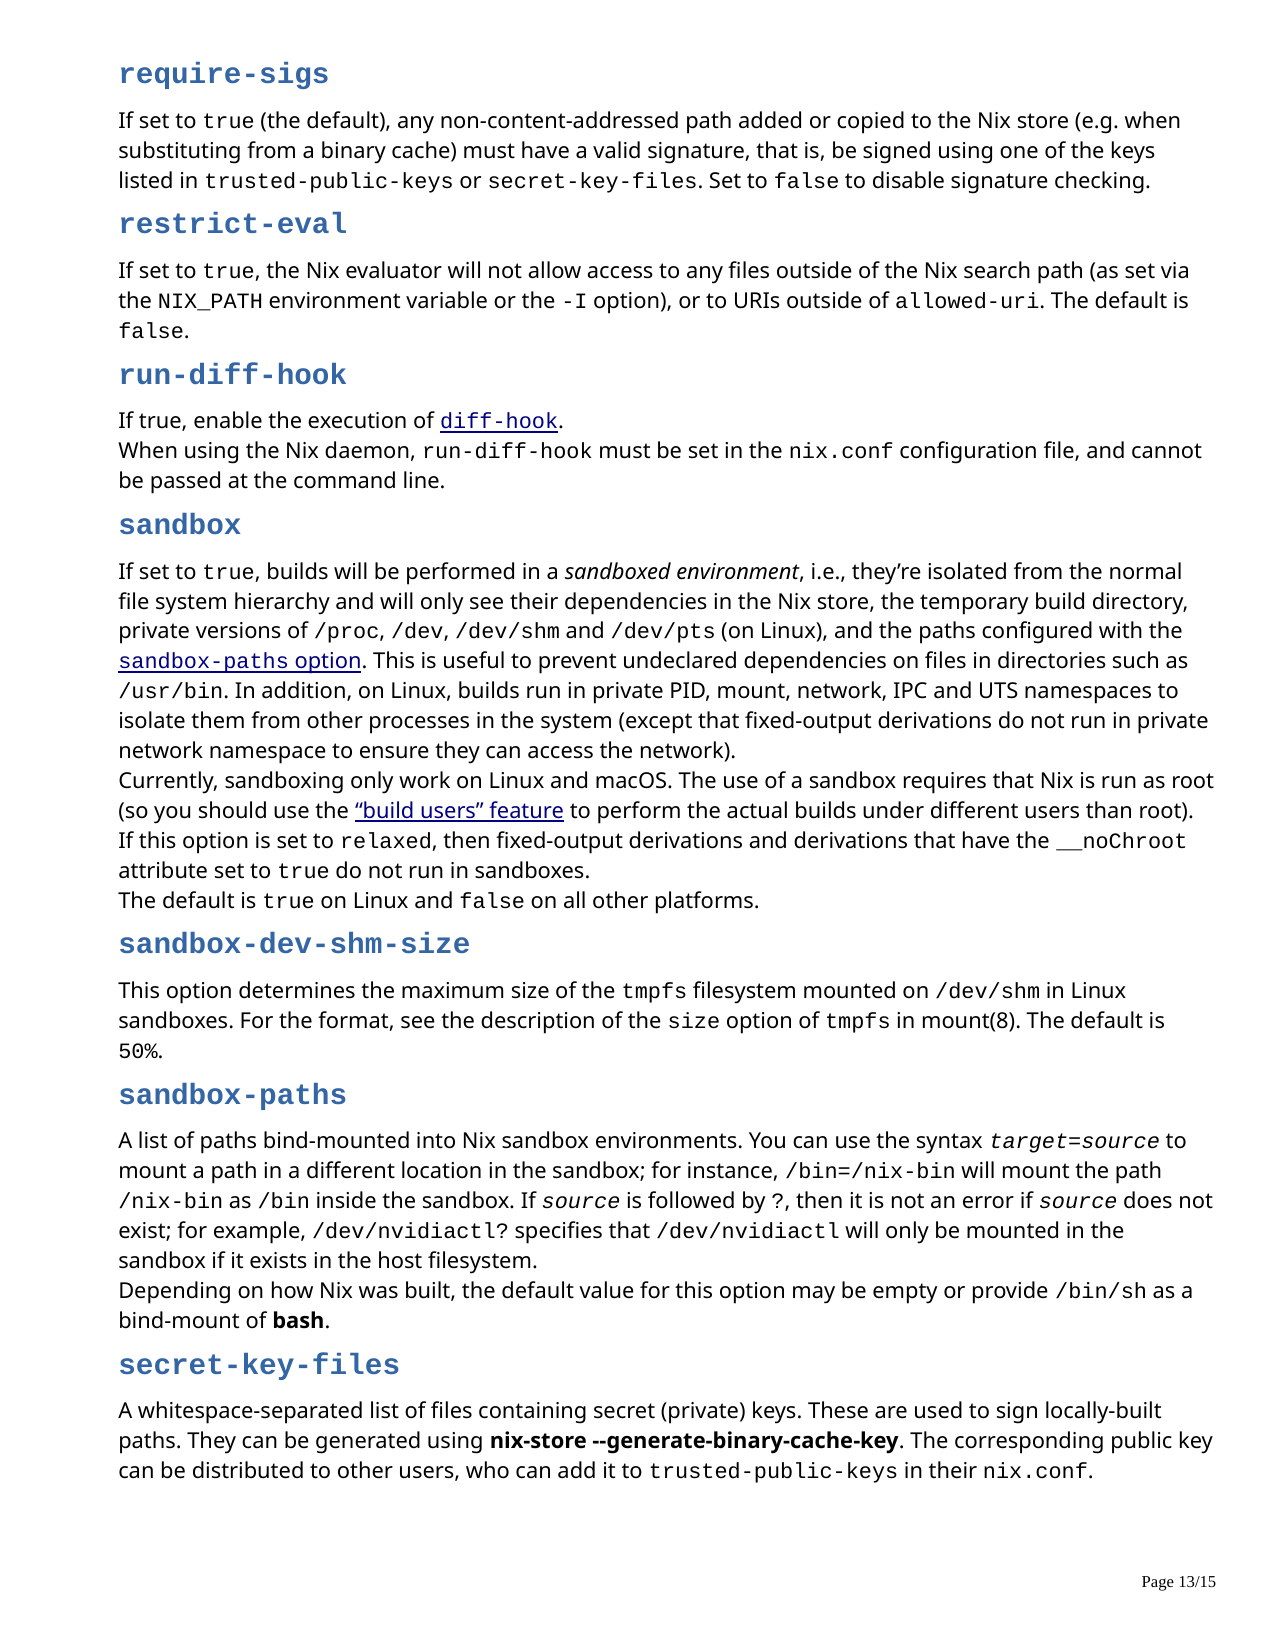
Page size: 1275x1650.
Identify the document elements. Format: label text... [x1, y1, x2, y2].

text A list of paths bind-mounted into Nix sandbox environments. You can use the syntax target=source to mount a path in a different location in the sandbox; for instance, /bin=/nix-bin will mount the path /nix-bin as /bin inside the sandbox. If source is followed by ?, then it is not an error if source does not exist; for example, /dev/nvidiactl? specifies that /dev/nvidiactl will only be mounted in the sandbox if it exists in the host filesystem. [118, 1126, 1216, 1275]
text If true, enable the execution of diff-hook. [118, 406, 1216, 436]
text The default is true on Linux and false on all other platforms. [118, 885, 1216, 915]
text Currently, sandboxing only work on Linux and macOS. The use of a sandbox requires that Nix is run as root (so you should use the “build users” feature to perform the actual builds under different users than root). [118, 765, 1216, 825]
subtitle sandbox-paths [118, 1080, 1216, 1113]
text Depending on how Nix was built, the default value for this option may be empty or provide /bin/sh as a bind-mount of bash. [118, 1275, 1216, 1335]
subtitle run-diff-hook [118, 360, 1216, 393]
text If set to true, builds will be performed in a sandboxed environment, i.e., they’re isolated from the normal file system hierarchy and will only see their dependencies in the Nix store, the temporary build directory, private versions of /proc, /dev, /dev/shm and /dev/pts (on Linux), and the paths configured with the sandbox-paths option. This is useful to prevent undeclared dependencies on files in directories such as /usr/bin. In addition, on Linux, builds run in private PID, mount, network, IPC and UTS namespaces to isolate them from other processes in the system (except that fixed-output derivations do not run in private network namespace to ensure they can access the network). [118, 556, 1216, 765]
text When using the Nix daemon, run-diff-hook must be set in the nix.conf configuration file, and cannot be passed at the command line. [118, 436, 1216, 495]
text A whitespace-separated list of files containing secret (private) keys. These are used to sign locally-built paths. They can be generated using nix-store --generate-binary-cache-key. The corresponding public key can be distributed to other users, who can add it to trusted-public-keys in their nix.conf. [118, 1396, 1216, 1485]
subtitle sandbox [118, 510, 1216, 543]
text If set to true, the Nix evaluator will not allow access to any files outside of the Nix search path (as set via the NIX_PATH environment variable or the -I option), or to URIs outside of allowed-uri. The default is false. [118, 255, 1216, 345]
text If this option is set to relaxed, then fixed-output derivations and derivations that have the __noChroot attribute set to true do not run in sandboxes. [118, 825, 1216, 885]
subtitle secret-key-files [118, 1350, 1216, 1383]
subtitle require-sigs [118, 59, 1216, 92]
subtitle restrict-eval [118, 209, 1216, 243]
subtitle sandbox-dev-shm-size [118, 929, 1216, 963]
text If set to true (the default), any non-content-addressed path added or copied to the Nix store (e.g. when substituting from a binary cache) must have a valid signature, that is, be signed using one of the keys listed in trusted-public-keys or secret-key-files. Set to false to disable signature checking. [118, 105, 1216, 195]
text This option determines the maximum size of the tmpfs filesystem mounted on /dev/shm in Linux sandboxes. For the format, see the description of the size option of tmpfs in mount(8). The default is 50%. [118, 975, 1216, 1065]
